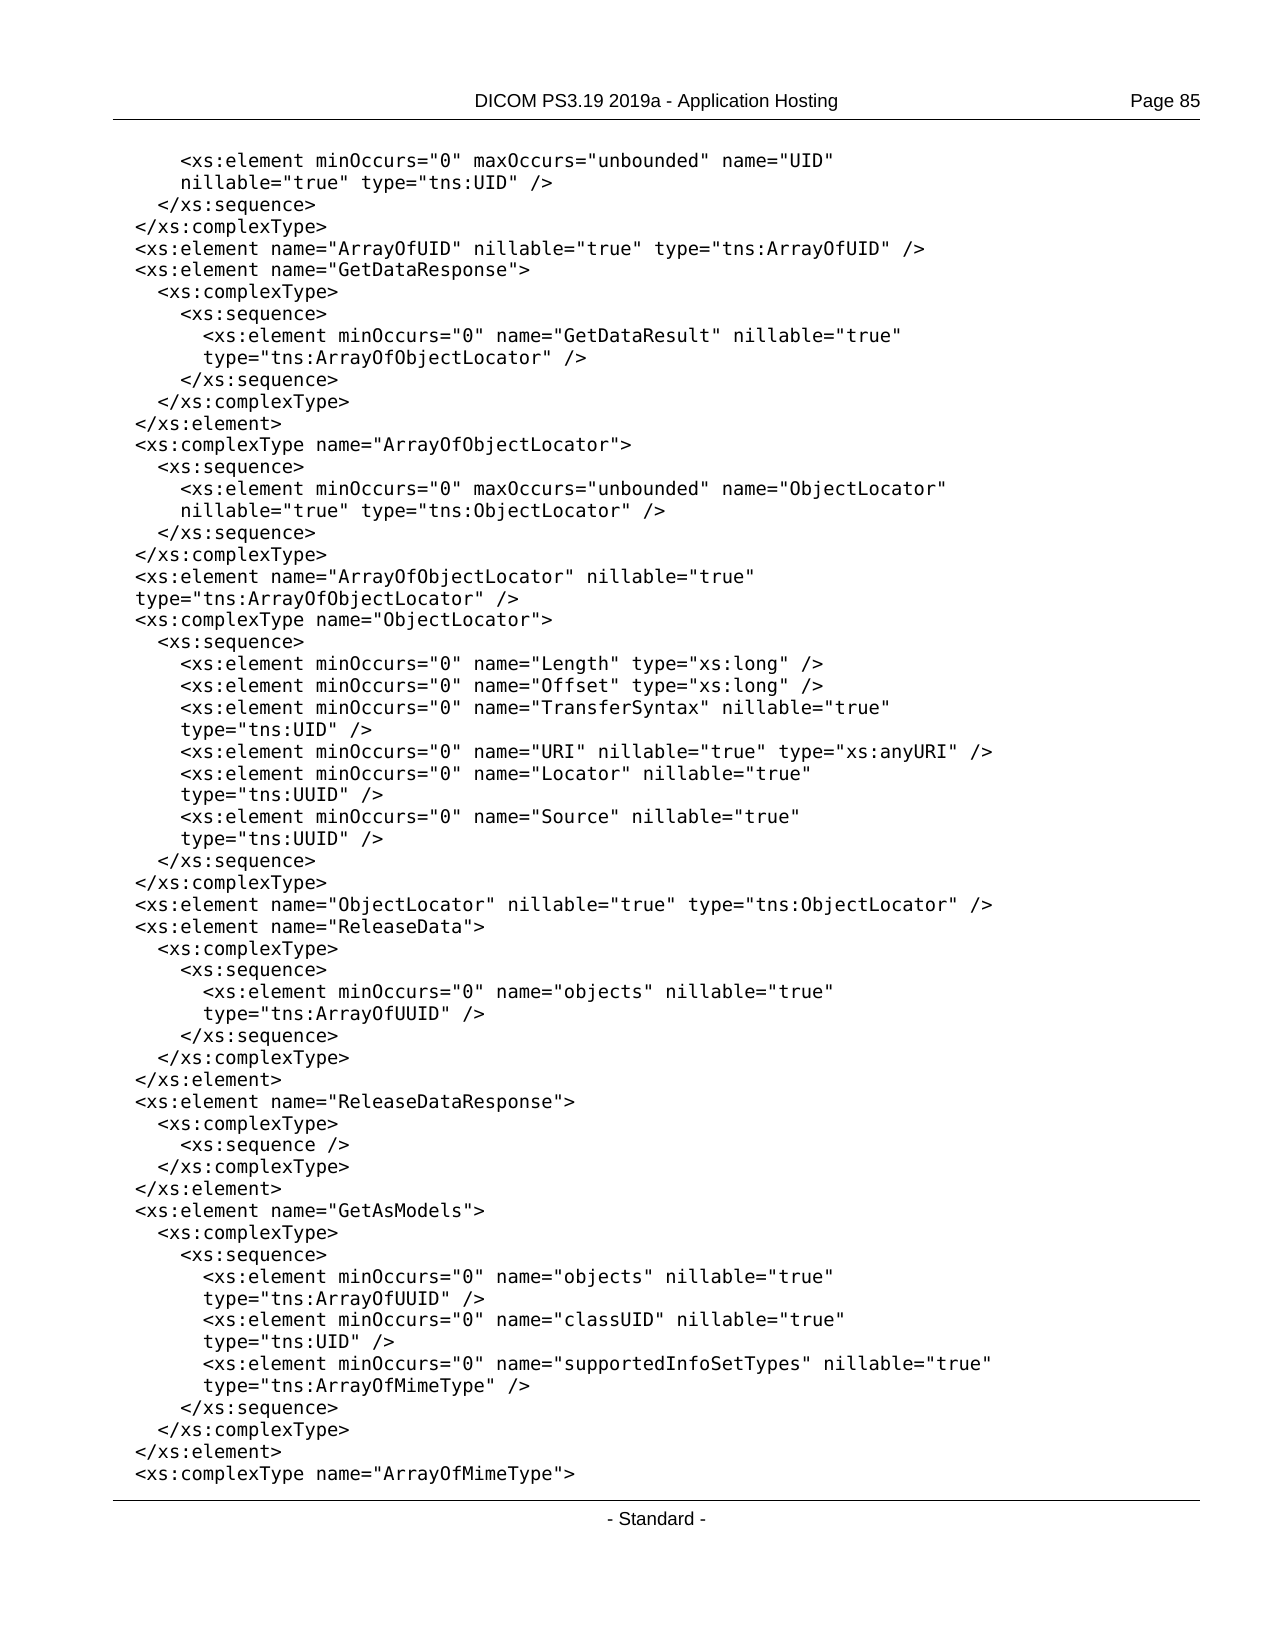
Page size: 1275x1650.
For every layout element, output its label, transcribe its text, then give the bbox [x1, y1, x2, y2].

text <xs:element minOccurs="0" maxOccurs="unbounded" name="UID" nillable="true" type="tns:UID" /> </xs:sequence> </xs:complexType> <xs:element name="ArrayOfUID" nillable="true" type="tns:ArrayOfUID" /> <xs:element name="GetDataResponse"> <xs:complexType> <xs:sequence> <xs:element minOccurs="0" name="GetDataResult" nillable="true" type="tns:ArrayOfObjectLocator" /> </xs:sequence> </xs:complexType> </xs:element> <xs:complexType name="ArrayOfObjectLocator"> <xs:sequence> <xs:element minOccurs="0" maxOccurs="unbounded" name="ObjectLocator" nillable="true" type="tns:ObjectLocator" /> </xs:sequence> </xs:complexType> <xs:element name="ArrayOfObjectLocator" nillable="true" type="tns:ArrayOfObjectLocator" /> <xs:complexType name="ObjectLocator"> <xs:sequence> <xs:element minOccurs="0" name="Length" type="xs:long" /> <xs:element minOccurs="0" name="Offset" type="xs:long" /> <xs:element minOccurs="0" name="TransferSyntax" nillable="true" type="tns:UID" /> <xs:element minOccurs="0" name="URI" nillable="true" type="xs:anyURI" /> <xs:element minOccurs="0" name="Locator" nillable="true" type="tns:UUID" /> <xs:element minOccurs="0" name="Source" nillable="true" type="tns:UUID" /> </xs:sequence> </xs:complexType> <xs:element name="ObjectLocator" nillable="true" type="tns:ObjectLocator" /> <xs:element name="ReleaseData"> <xs:complexType> <xs:sequence> <xs:element minOccurs="0" name="objects" nillable="true" type="tns:ArrayOfUUID" /> </xs:sequence> </xs:complexType> </xs:element> <xs:element name="ReleaseDataResponse"> <xs:complexType> <xs:sequence /> </xs:complexType> </xs:element> <xs:element name="GetAsModels"> <xs:complexType> <xs:sequence> <xs:element minOccurs="0" name="objects" nillable="true" type="tns:ArrayOfUUID" /> <xs:element minOccurs="0" name="classUID" nillable="true" type="tns:UID" /> <xs:element minOccurs="0" name="supportedInfoSetTypes" nillable="true" type="tns:ArrayOfMimeType" /> </xs:sequence> </xs:complexType> </xs:element> <xs:complexType name="ArrayOfMimeType"> [112, 150, 1200, 1484]
